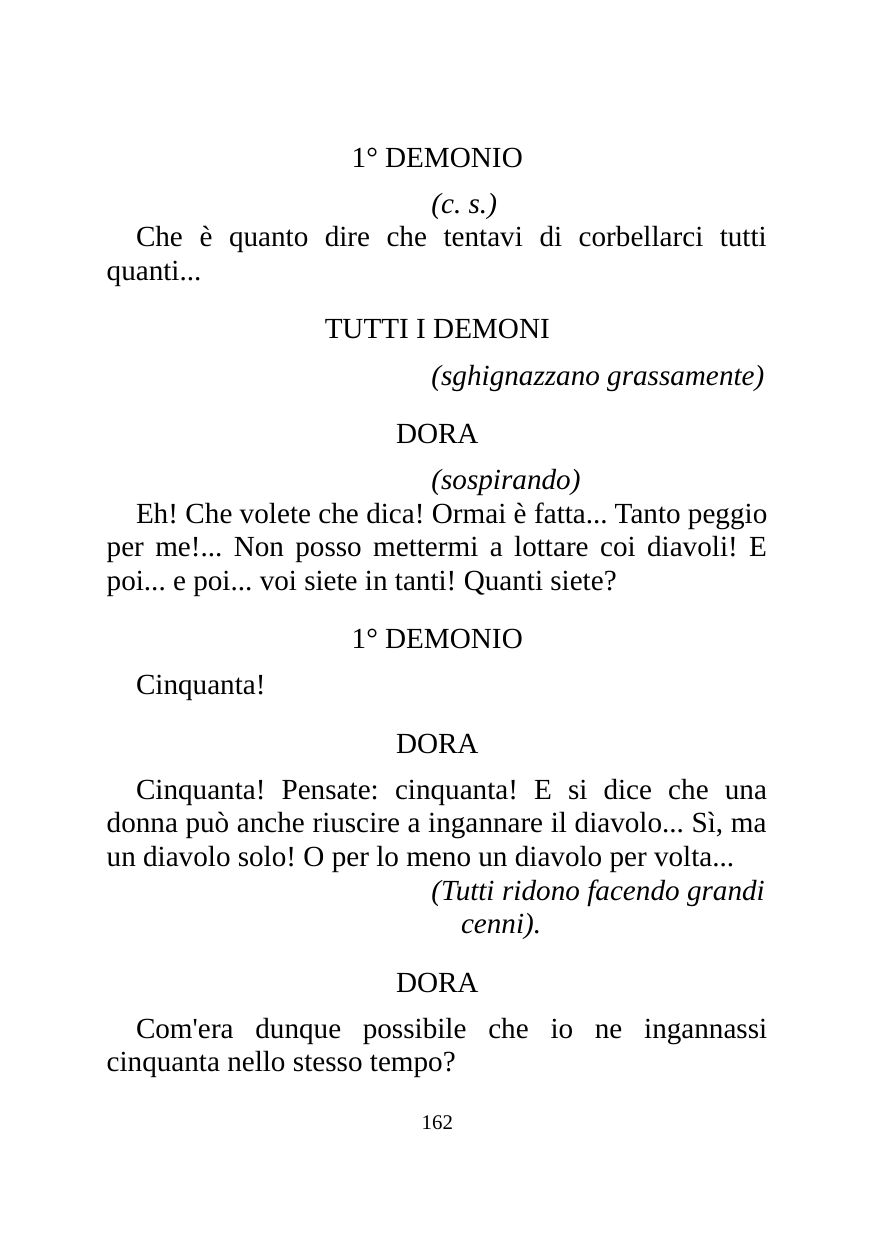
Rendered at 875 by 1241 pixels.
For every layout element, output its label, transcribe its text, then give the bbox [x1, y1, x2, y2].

text (c. s.) [431, 186, 768, 219]
text (sospirando) [431, 462, 768, 496]
text Com'era dunque possibile che io ne ingannassi cinquanta nello stesso tempo? [106, 1011, 768, 1078]
text Che è quanto dire che tentavi di corbellarci tutti quanti... [106, 219, 768, 287]
text DORA [106, 726, 768, 759]
text 1° DEMONIO [106, 140, 768, 173]
text 1° DEMONIO [106, 621, 768, 655]
text Eh! Che volete che dica! Ormai è fatta... Tanto peggio per me!... Non posso mettermi a lottare coi diavoli! E poi... e poi... voi siete in tanti! Quanti siete? [106, 496, 768, 596]
text DORA [106, 965, 768, 998]
text DORA [106, 416, 768, 450]
text Cinquanta! Pensate: cinquanta! E si dice che una donna può anche riuscire a ingannare il diavolo... Sì, ma un diavolo solo! O per lo meno un diavolo per volta... [106, 772, 768, 873]
text (Tutti ridono facendo grandi cenni). [431, 873, 768, 940]
text Cinquanta! [106, 667, 768, 701]
text (sghignazzano grassamente) [431, 358, 768, 391]
text TUTTI I DEMONI [106, 312, 768, 345]
